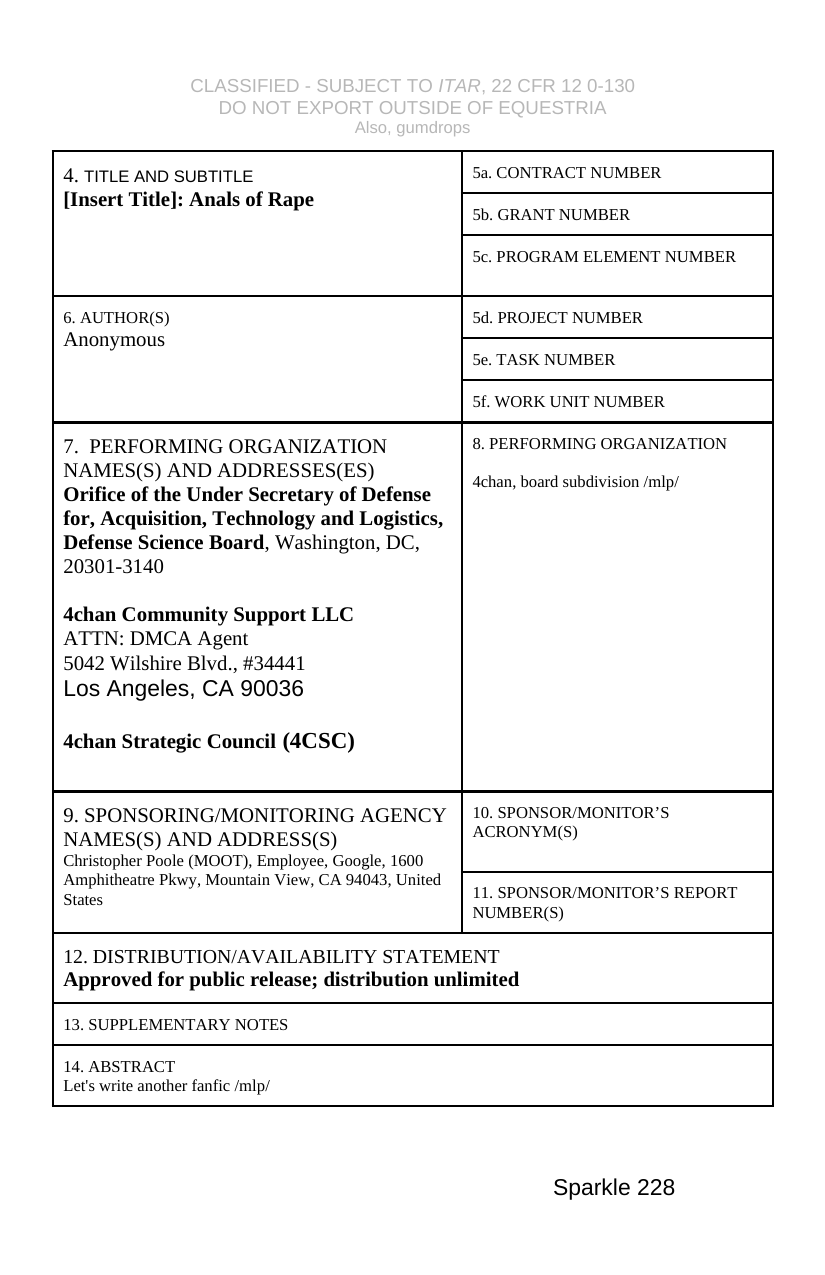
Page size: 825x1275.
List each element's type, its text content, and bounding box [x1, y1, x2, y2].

table_cell 5f. WORK UNIT NUMBER [463, 381, 772, 421]
table_cell 7. PERFORMING ORGANIZATION NAMES(S) AND ADDRESSES(ES) Orifice of the Under Secretary of Defense for, Acquisition, Technology and Logistics, Defense Science Board, Washington, DC, 20301-3140 4chan Community Support LLC ATTN: DMCA Agent 5042 Wilshire Blvd., #34441 Los Angeles, CA 90036 4chan Strategic Council (4CSC) [54, 424, 461, 790]
table_cell 11. SPONSOR/MONITOR’S REPORT NUMBER(S) [463, 873, 772, 932]
table_cell 9. SPONSORING/MONITORING AGENCY NAMES(S) AND ADDRESS(S) Christopher Poole (MOOT), Employee, Google, 1600 Amphitheatre Pkwy, Mountain View, CA 94043, United States [54, 793, 461, 932]
table_cell 12. DISTRIBUTION/AVAILABILITY STATEMENT Approved for public release; distribution unlimited [54, 934, 772, 1002]
table_cell 8. PERFORMING ORGANIZATION 4chan, board subdivision /mlp/ [463, 424, 772, 790]
table_cell 10. SPONSOR/MONITOR’S ACRONYM(S) [463, 793, 772, 871]
table_cell 5c. PROGRAM ELEMENT NUMBER [463, 236, 772, 295]
table_cell 13. SUPPLEMENTARY NOTES [54, 1004, 772, 1044]
table_cell 5b. GRANT NUMBER [463, 194, 772, 234]
table_cell 5d. PROJECT NUMBER [463, 297, 772, 337]
table_cell 5e. TASK NUMBER [463, 339, 772, 379]
table_cell 14. ABSTRACT Let's write another fanfic /mlp/ [54, 1046, 772, 1105]
table_cell 5a. CONTRACT NUMBER [463, 152, 772, 192]
table_cell 4. TITLE AND SUBTITLE [Insert Title]: Anals of Rape [54, 152, 461, 295]
table_cell 6. AUTHOR(S) Anonymous [54, 297, 461, 421]
